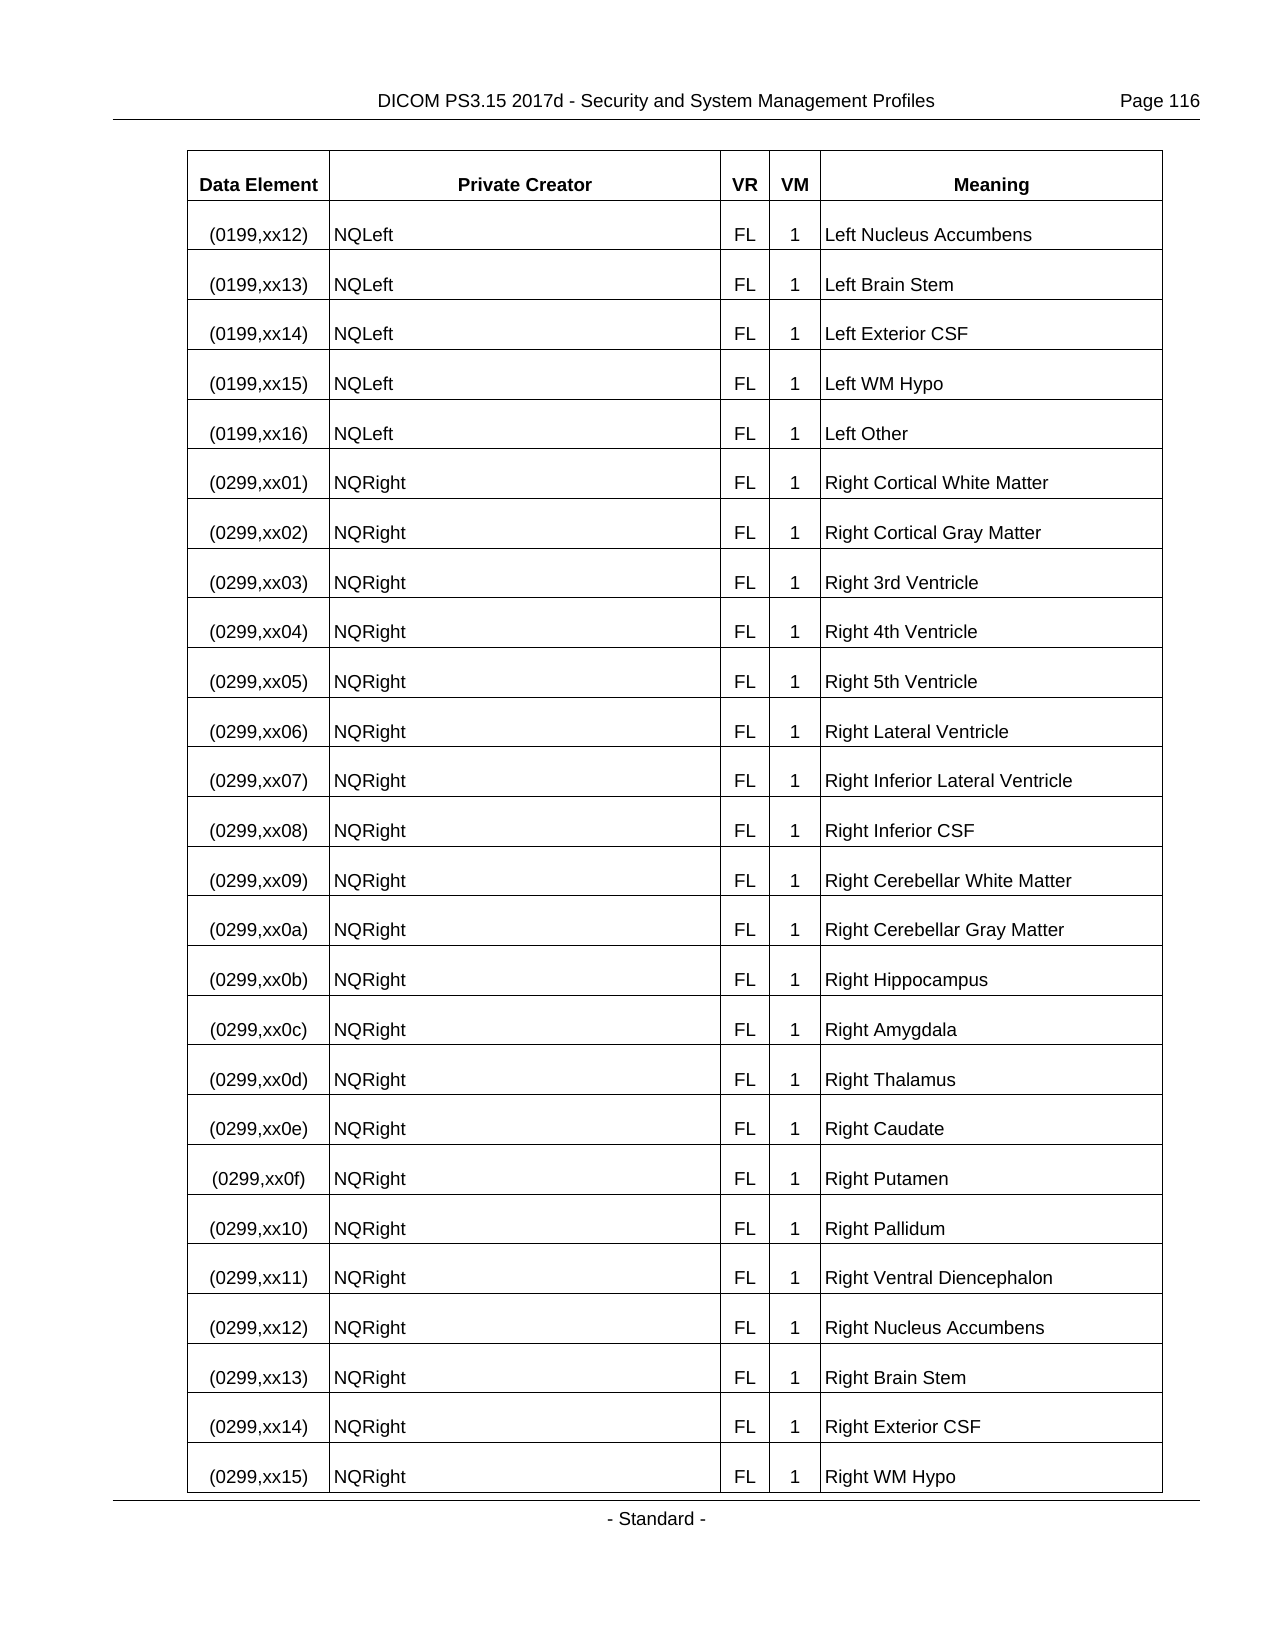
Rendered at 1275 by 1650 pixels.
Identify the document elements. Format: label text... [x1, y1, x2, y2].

table_cell FL [721, 400, 769, 448]
table_cell Right 4th Ventricle [821, 598, 1162, 647]
table_cell (0299,xx14) [188, 1393, 329, 1442]
table_cell FL [721, 747, 769, 796]
table_cell FL [721, 1294, 769, 1342]
table_cell (0299,xx06) [188, 698, 329, 746]
table_cell Right Inferior Lateral Ventricle [821, 747, 1162, 796]
table_cell 1 [770, 1195, 820, 1243]
table_cell 1 [770, 1393, 820, 1442]
table_header Private Creator [330, 151, 720, 200]
table_cell (0299,xx15) [188, 1443, 329, 1492]
table_cell NQRight [330, 1393, 720, 1442]
table_cell Left WM Hypo [821, 350, 1162, 398]
table_cell 1 [770, 201, 820, 249]
table_cell FL [721, 648, 769, 697]
table_cell Left Other [821, 400, 1162, 448]
table_cell (0299,xx0f) [188, 1145, 329, 1193]
table_cell NQRight [330, 648, 720, 697]
table_cell FL [721, 1095, 769, 1144]
table_cell Left Brain Stem [821, 250, 1162, 299]
table_cell (0299,xx10) [188, 1195, 329, 1243]
table_cell FL [721, 896, 769, 945]
table_cell NQRight [330, 449, 720, 498]
table_cell FL [721, 1443, 769, 1492]
table_cell (0199,xx15) [188, 350, 329, 398]
table_cell 1 [770, 996, 820, 1044]
table_cell NQRight [330, 698, 720, 746]
table_cell (0299,xx0a) [188, 896, 329, 945]
table_cell (0299,xx12) [188, 1294, 329, 1342]
table_cell (0299,xx09) [188, 847, 329, 895]
table_cell FL [721, 847, 769, 895]
table_cell NQRight [330, 847, 720, 895]
table_cell NQLeft [330, 250, 720, 299]
table_cell 1 [770, 1244, 820, 1293]
table_cell Right Ventral Diencephalon [821, 1244, 1162, 1293]
table_cell 1 [770, 747, 820, 796]
table_cell Right Cerebellar White Matter [821, 847, 1162, 895]
table_cell Right Thalamus [821, 1045, 1162, 1094]
table_cell Right Amygdala [821, 996, 1162, 1044]
table_cell Right WM Hypo [821, 1443, 1162, 1492]
table_cell (0299,xx01) [188, 449, 329, 498]
table_cell (0299,xx07) [188, 747, 329, 796]
table_cell NQRight [330, 996, 720, 1044]
table_cell NQRight [330, 1344, 720, 1392]
table_cell NQRight [330, 598, 720, 647]
table_cell NQRight [330, 896, 720, 945]
table_cell Right Cortical White Matter [821, 449, 1162, 498]
table_cell Right Nucleus Accumbens [821, 1294, 1162, 1342]
table_cell (0299,xx05) [188, 648, 329, 697]
table_cell (0199,xx12) [188, 201, 329, 249]
table_cell NQRight [330, 1443, 720, 1492]
table_cell (0299,xx03) [188, 549, 329, 597]
table_cell FL [721, 1393, 769, 1442]
table_cell 1 [770, 549, 820, 597]
table_cell (0199,xx13) [188, 250, 329, 299]
table_cell 1 [770, 648, 820, 697]
table_cell (0299,xx08) [188, 797, 329, 846]
table_cell 1 [770, 1145, 820, 1193]
table_cell (0199,xx14) [188, 300, 329, 349]
table_cell NQLeft [330, 300, 720, 349]
table_cell Right Putamen [821, 1145, 1162, 1193]
table_cell Right Inferior CSF [821, 797, 1162, 846]
table_cell FL [721, 549, 769, 597]
table_cell (0299,xx0d) [188, 1045, 329, 1094]
table_cell (0299,xx0b) [188, 946, 329, 995]
table_cell NQRight [330, 1045, 720, 1094]
table_cell FL [721, 350, 769, 398]
table_cell (0299,xx11) [188, 1244, 329, 1293]
table_cell NQRight [330, 1244, 720, 1293]
table_cell FL [721, 1145, 769, 1193]
table_cell NQRight [330, 549, 720, 597]
table_cell NQRight [330, 946, 720, 995]
table_cell Left Exterior CSF [821, 300, 1162, 349]
table_cell NQLeft [330, 350, 720, 398]
table_cell FL [721, 946, 769, 995]
table_cell 1 [770, 598, 820, 647]
table_cell NQLeft [330, 201, 720, 249]
table_cell Right Hippocampus [821, 946, 1162, 995]
table_cell NQRight [330, 1294, 720, 1342]
table_cell NQRight [330, 499, 720, 547]
table_cell Right Brain Stem [821, 1344, 1162, 1392]
table_cell Right Cortical Gray Matter [821, 499, 1162, 547]
table_cell NQRight [330, 1095, 720, 1144]
table_cell 1 [770, 946, 820, 995]
table_cell FL [721, 201, 769, 249]
table_cell 1 [770, 449, 820, 498]
table_cell (0299,xx04) [188, 598, 329, 647]
table_cell 1 [770, 1045, 820, 1094]
table_cell FL [721, 1344, 769, 1392]
table_cell 1 [770, 1443, 820, 1492]
table_cell Right Cerebellar Gray Matter [821, 896, 1162, 945]
table_cell NQRight [330, 1195, 720, 1243]
table_cell FL [721, 797, 769, 846]
table_cell FL [721, 1244, 769, 1293]
table_cell Right 5th Ventricle [821, 648, 1162, 697]
table_cell NQLeft [330, 400, 720, 448]
table_cell Left Nucleus Accumbens [821, 201, 1162, 249]
table_cell (0199,xx16) [188, 400, 329, 448]
table_cell FL [721, 598, 769, 647]
table_cell Right Caudate [821, 1095, 1162, 1144]
table_cell NQRight [330, 797, 720, 846]
table_cell FL [721, 698, 769, 746]
table_cell 1 [770, 698, 820, 746]
table_cell NQRight [330, 747, 720, 796]
table_cell 1 [770, 250, 820, 299]
table_cell 1 [770, 896, 820, 945]
table_cell FL [721, 1045, 769, 1094]
table_cell FL [721, 1195, 769, 1243]
table_cell FL [721, 449, 769, 498]
table_cell 1 [770, 1344, 820, 1392]
table_cell (0299,xx02) [188, 499, 329, 547]
table_cell FL [721, 250, 769, 299]
table_header Data Element [188, 151, 329, 200]
table_cell 1 [770, 797, 820, 846]
table_cell 1 [770, 499, 820, 547]
table_cell (0299,xx0e) [188, 1095, 329, 1144]
table_header VR [721, 151, 769, 200]
table_cell (0299,xx13) [188, 1344, 329, 1392]
table_header Meaning [821, 151, 1162, 200]
table_cell FL [721, 300, 769, 349]
table_cell 1 [770, 847, 820, 895]
table_cell Right Pallidum [821, 1195, 1162, 1243]
table_cell 1 [770, 350, 820, 398]
table_cell 1 [770, 1095, 820, 1144]
table_cell FL [721, 996, 769, 1044]
table_cell Right Exterior CSF [821, 1393, 1162, 1442]
table_cell (0299,xx0c) [188, 996, 329, 1044]
table_header VM [770, 151, 820, 200]
table_cell 1 [770, 1294, 820, 1342]
table_cell Right 3rd Ventricle [821, 549, 1162, 597]
table_cell NQRight [330, 1145, 720, 1193]
table_cell 1 [770, 300, 820, 349]
table_cell Right Lateral Ventricle [821, 698, 1162, 746]
table_cell FL [721, 499, 769, 547]
table_cell 1 [770, 400, 820, 448]
